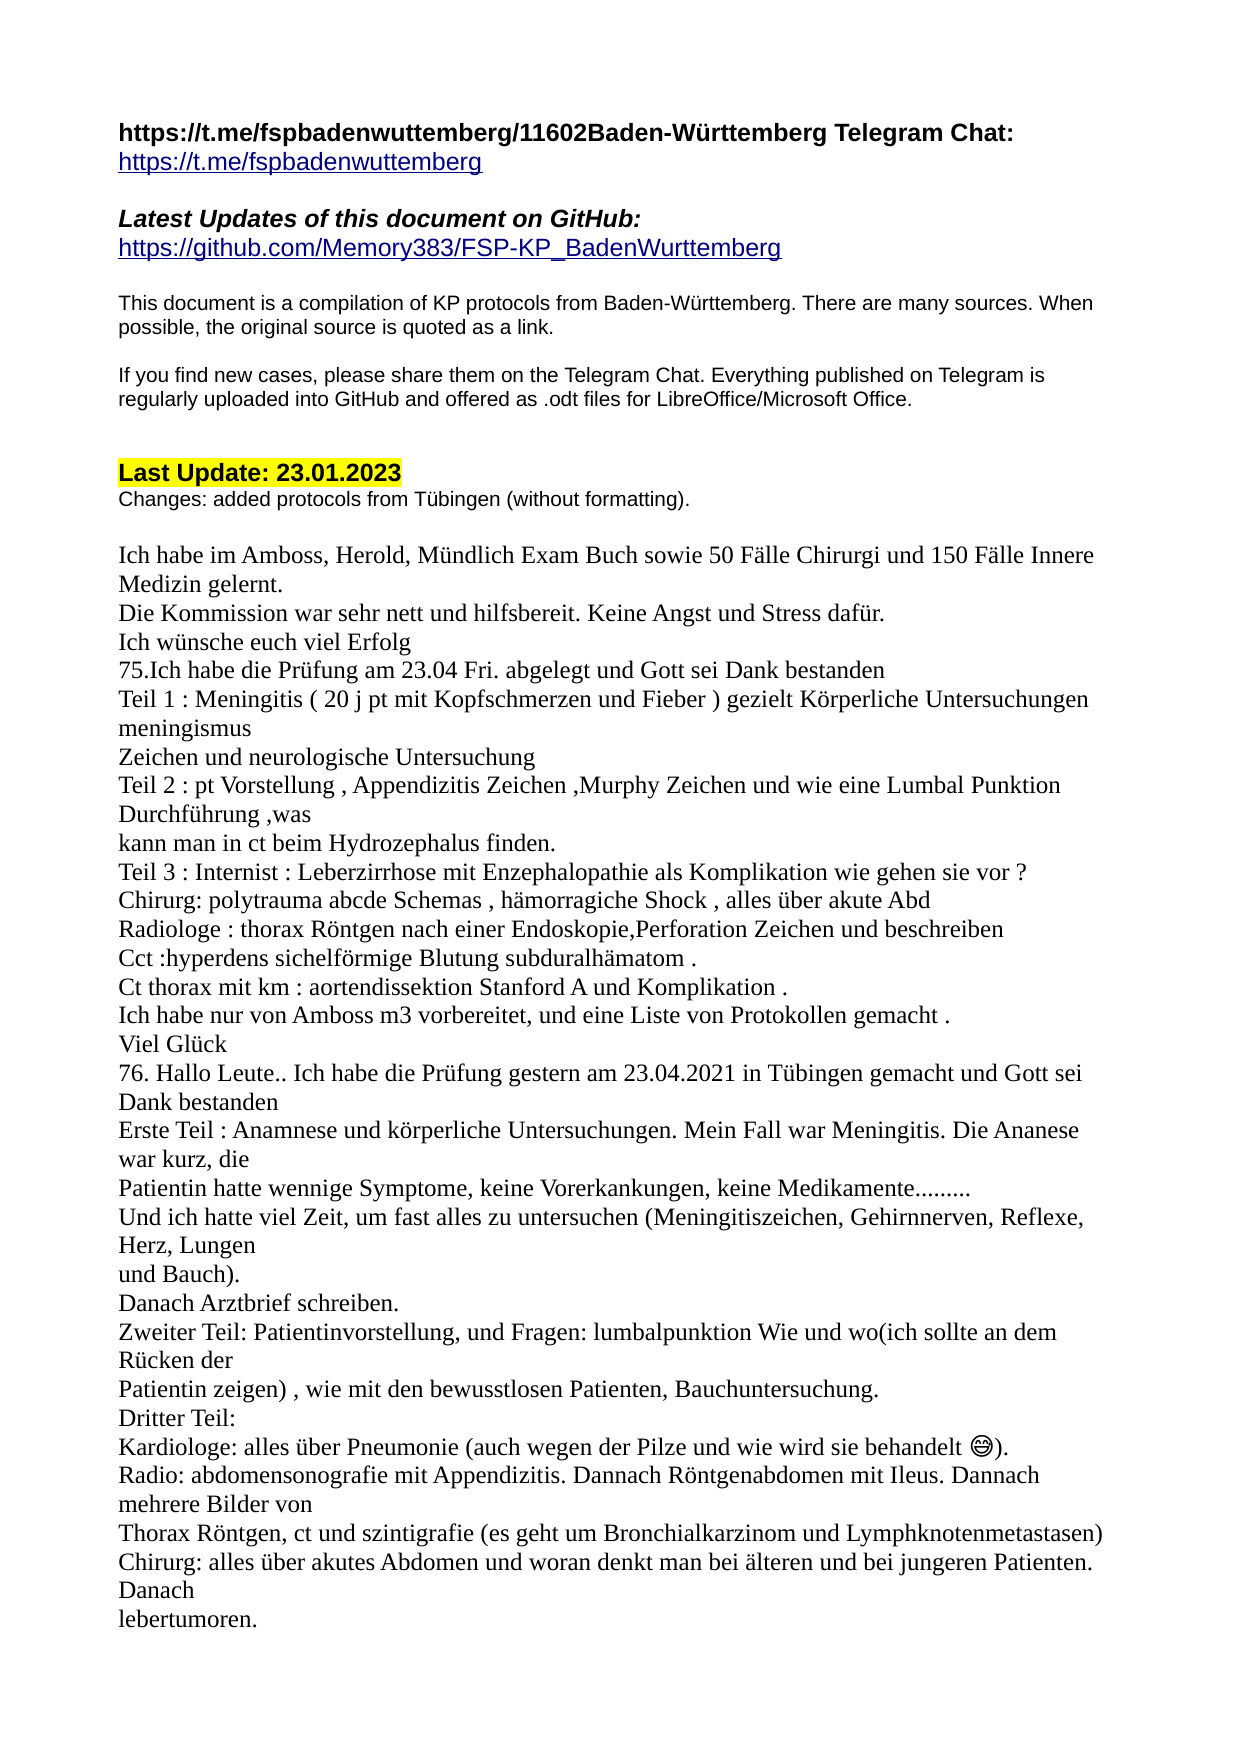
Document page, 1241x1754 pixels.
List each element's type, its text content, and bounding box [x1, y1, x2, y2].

text Ich habe nur von Amboss m3 vorbereitet, und eine Liste von Protokollen gemacht . [118, 1001, 1122, 1029]
text Teil 1 : Meningitis ( 20 j pt mit Kopfschmerzen und Fieber ) gezielt Körperliche Untersuchungen meningismus [118, 684, 1122, 742]
text Patientin zeigen) , wie mit den bewusstlosen Patienten, Bauchuntersuchung. [118, 1374, 1122, 1403]
text 75.Ich habe die Prüfung am 23.04 Fri. abgelegt und Gott sei Dank bestanden [118, 656, 1122, 684]
text Kardiologe: alles über Pneumonie (auch wegen der Pilze und wie wird sie behandelt 😅). [118, 1432, 1122, 1461]
text Cct :hyperdens sichelförmige Blutung subduralhämatom . [118, 943, 1122, 972]
text Ich wünsche euch viel Erfolg 🍀 [118, 627, 1122, 656]
text 76. Hallo Leute.. Ich habe die Prüfung gestern am 23.04.2021 in Tübingen gemacht und Gott sei Dank bestanden [118, 1058, 1122, 1116]
text und Bauch). [118, 1259, 1122, 1288]
text Die Kommission war sehr nett und hilfsbereit. Keine Angst und Stress dafür. [118, 598, 1122, 627]
text lebertumoren. [118, 1604, 1122, 1633]
text kann man in ct beim Hydrozephalus finden. [118, 828, 1122, 857]
text Zeichen und neurologische Untersuchung [118, 742, 1122, 771]
text Teil 3 : Internist : Leberzirrhose mit Enzephalopathie als Komplikation wie gehen sie vor ? [118, 857, 1122, 886]
text Thorax Röntgen, ct und szintigrafie (es geht um Bronchialkarzinom und Lymphknotenmetastasen) [118, 1518, 1122, 1547]
text Zweiter Teil: Patientinvorstellung, und Fragen: lumbalpunktion Wie und wo(ich sollte an dem Rücken der [118, 1317, 1122, 1374]
text Radio: abdomensonografie mit Appendizitis. Dannach Röntgenabdomen mit Ileus. Dannach mehrere Bilder von [118, 1461, 1122, 1518]
text Viel Glück 🍀 [118, 1029, 1122, 1058]
text Ich habe im Amboss, Herold, Mündlich Exam Buch sowie 50 Fälle Chirurgi und 150 Fälle Innere Medizin gelernt. [118, 541, 1122, 598]
text Patientin hatte wennige Symptome, keine Vorerkankungen, keine Medikamente......... [118, 1173, 1122, 1202]
text Ct thorax mit km : aortendissektion Stanford A und Komplikation . [118, 972, 1122, 1001]
text Radiologe : thorax Röntgen nach einer Endoskopie,Perforation Zeichen und beschreiben [118, 914, 1122, 943]
text Chirurg: alles über akutes Abdomen und woran denkt man bei älteren und bei jungeren Patienten. Danach [118, 1547, 1122, 1604]
text Und ich hatte viel Zeit, um fast alles zu untersuchen (Meningitiszeichen, Gehirnnerven, Reflexe, Herz, Lungen [118, 1202, 1122, 1259]
text Chirurg: polytrauma abcde Schemas , hämorragiche Shock , alles über akute Abd [118, 886, 1122, 914]
text Danach Arztbrief schreiben. [118, 1288, 1122, 1317]
text Dritter Teil: [118, 1403, 1122, 1432]
text Teil 2 : pt Vorstellung , Appendizitis Zeichen ,Murphy Zeichen und wie eine Lumbal Punktion Durchführung ,was [118, 771, 1122, 828]
text Erste Teil : Anamnese und körperliche Untersuchungen. Mein Fall war Meningitis. Die Ananese war kurz, die [118, 1116, 1122, 1173]
